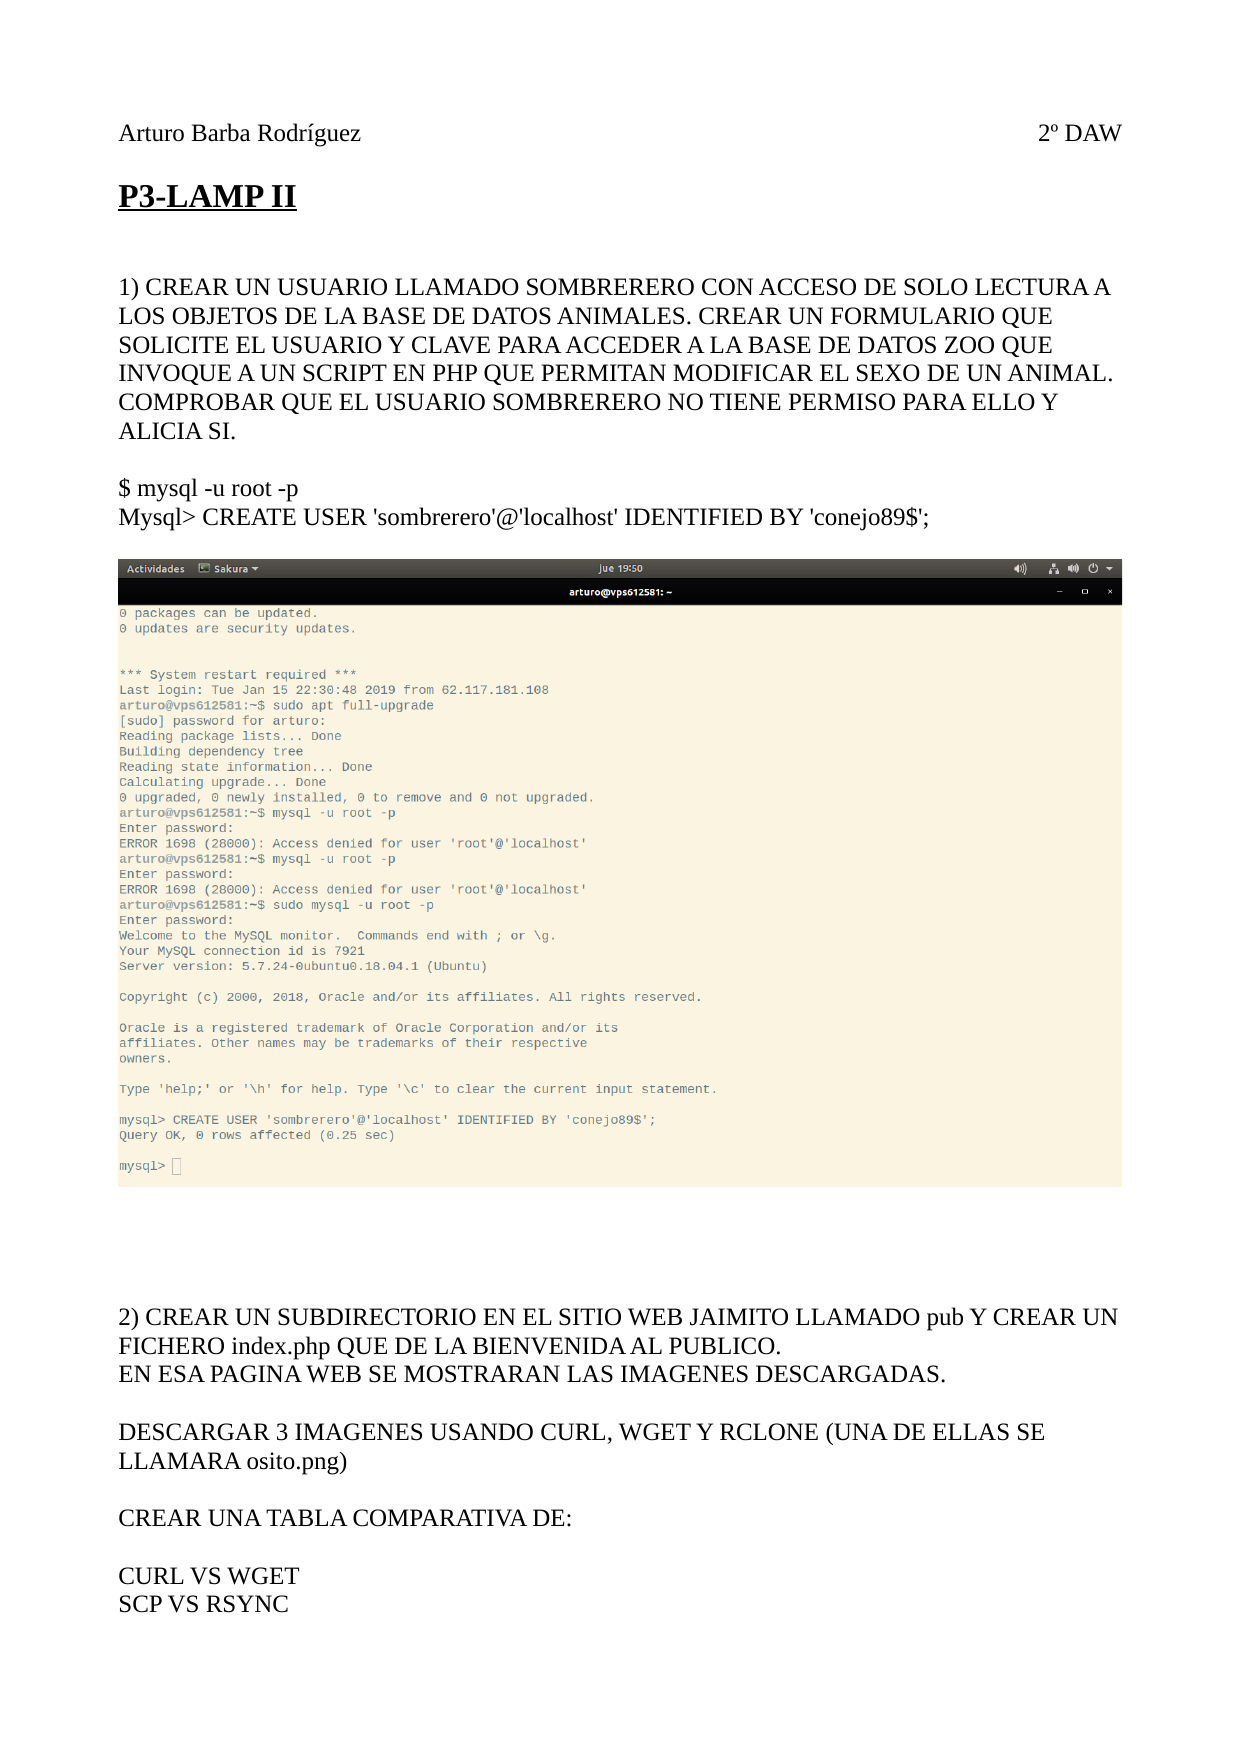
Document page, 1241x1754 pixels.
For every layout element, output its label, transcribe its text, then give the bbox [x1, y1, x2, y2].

text 1) CREAR UN USUARIO LLAMADO SOMBRERERO CON ACCESO DE SOLO LECTURA A LOS OBJETOS DE LA BASE DE DATOS ANIMALES. CREAR UN FORMULARIO QUE SOLICITE EL USUARIO Y CLAVE PARA ACCEDER A LA BASE DE DATOS ZOO QUE INVOQUE A UN SCRIPT EN PHP QUE PERMITAN MODIFICAR EL SEXO DE UN ANIMAL. COMPROBAR QUE EL USUARIO SOMBRERERO NO TIENE PERMISO PARA ELLO Y ALICIA SI. [118, 272, 1122, 445]
text Mysql> CREATE USER 'sombrerero'@'localhost' IDENTIFIED BY 'conejo89$'; [118, 502, 1122, 531]
text P3-LAMP II [118, 176, 1122, 215]
picture [118, 559, 1123, 1187]
text CURL VS WGET [118, 1561, 1122, 1589]
text $ mysql -u root -p [118, 473, 1122, 502]
text SCP VS RSYNC [118, 1589, 1122, 1618]
text 2) CREAR UN SUBDIRECTORIO EN EL SITIO WEB JAIMITO LLAMADO pub Y CREAR UN FICHERO index.php QUE DE LA BIENVENIDA AL PUBLICO. [118, 1302, 1122, 1359]
text CREAR UNA TABLA COMPARATIVA DE: [118, 1503, 1122, 1532]
text DESCARGAR 3 IMAGENES USANDO CURL, WGET Y RCLONE (UNA DE ELLAS SE LLAMARA osito.png) [118, 1417, 1122, 1474]
text EN ESA PAGINA WEB SE MOSTRARAN LAS IMAGENES DESCARGADAS. [118, 1359, 1122, 1388]
